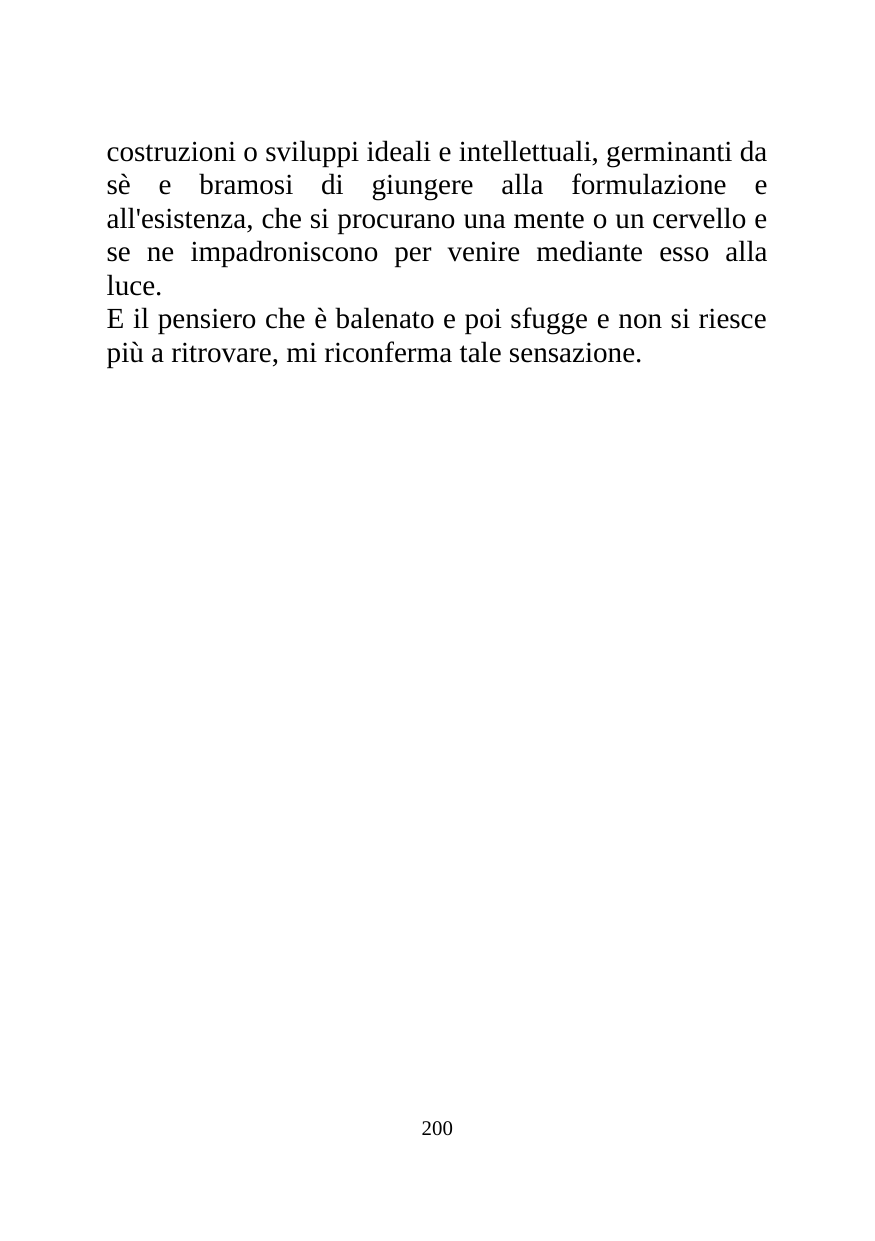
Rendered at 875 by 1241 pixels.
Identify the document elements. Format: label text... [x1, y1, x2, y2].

text costruzioni o sviluppi ideali e intellettuali, germinanti da sè e bramosi di giungere alla formulazione e all'esistenza, che si procurano una mente o un cervello e se ne impadroniscono per venire mediante esso alla luce. [106, 134, 768, 302]
text E il pensiero che è balenato e poi sfugge e non si riesce più a ritrovare, mi riconferma tale sensazione. [106, 302, 768, 369]
